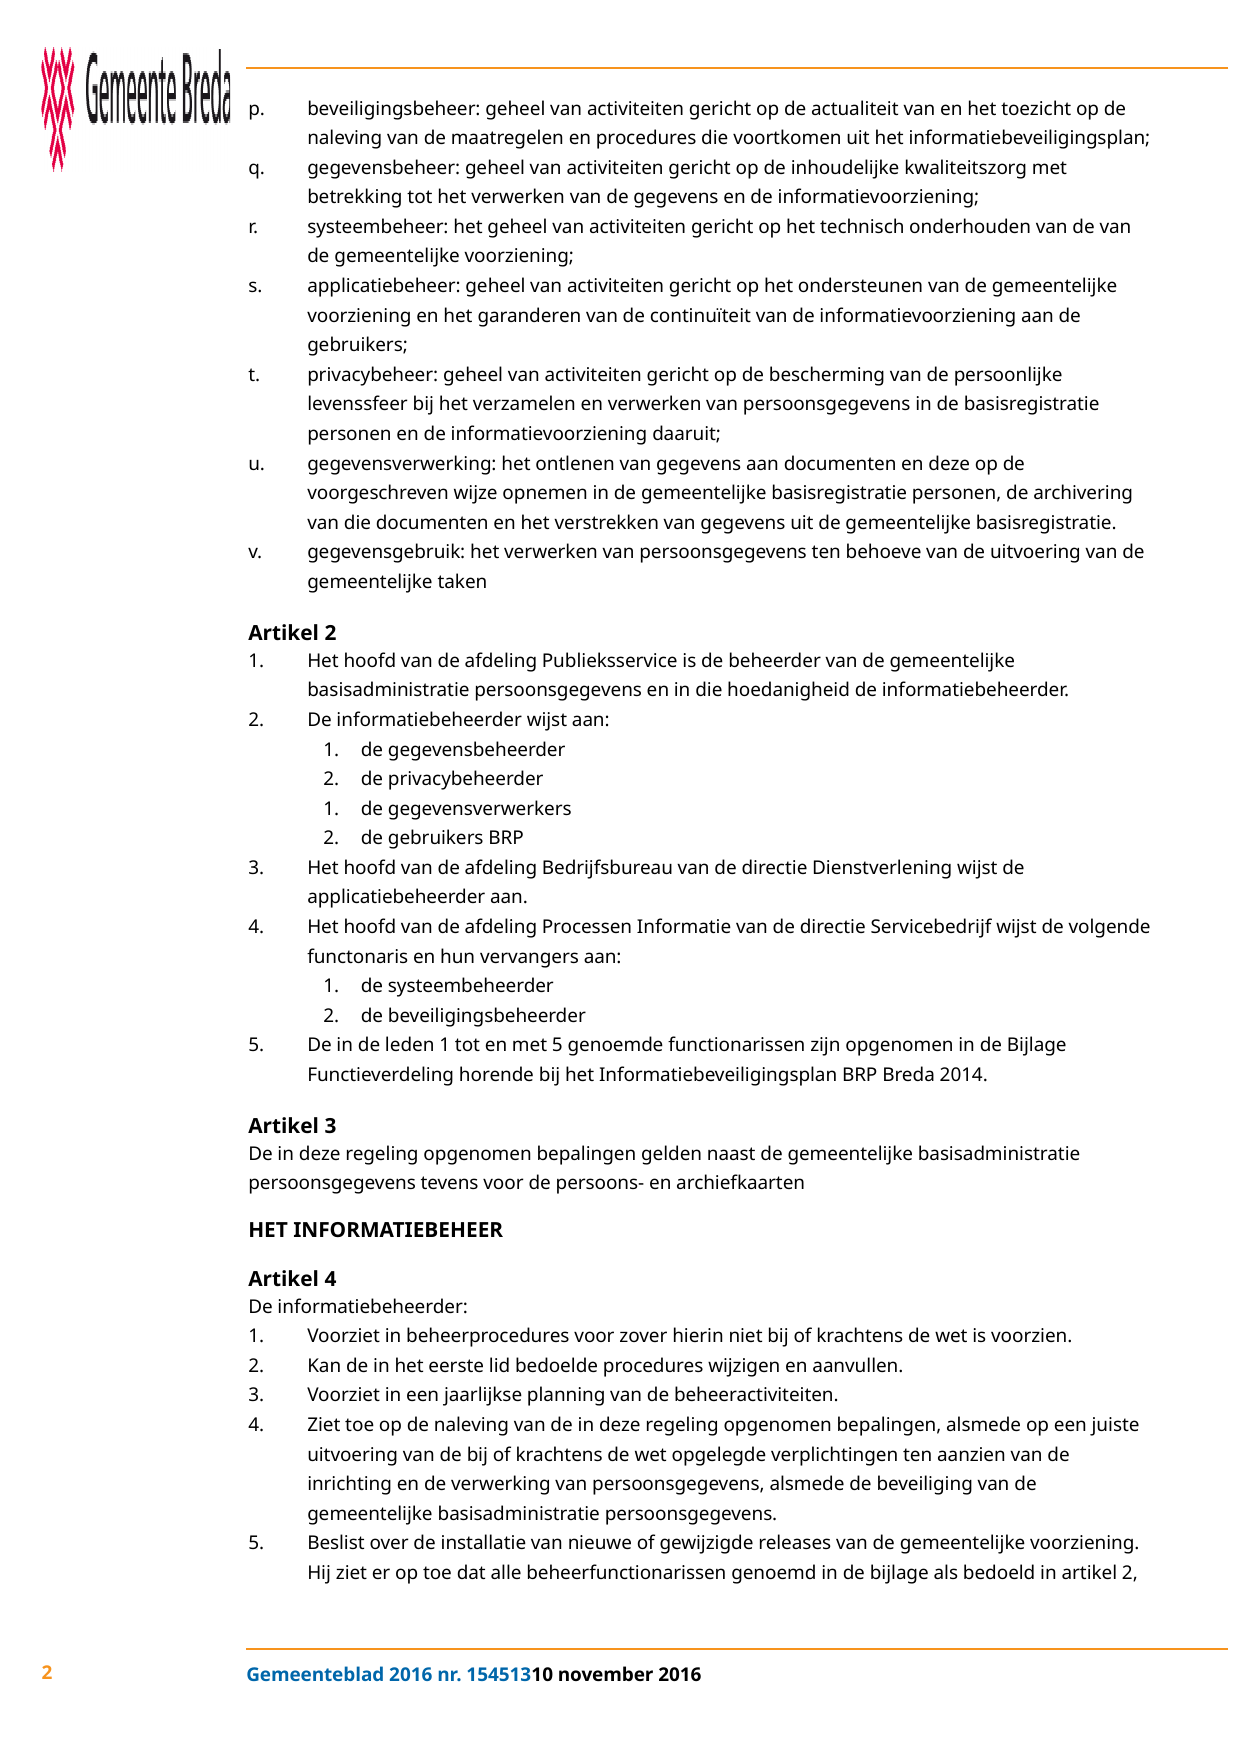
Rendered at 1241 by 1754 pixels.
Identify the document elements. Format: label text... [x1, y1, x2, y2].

text Artikel 4 [248, 1264, 1152, 1293]
list gegevensgebruik: het verwerken van persoonsgegevens ten behoeve van de uitvoering van de gemeentelijke taken [248, 538, 1152, 594]
text De in deze regeling opgenomen bepalingen gelden naast de gemeentelijke basisadministratie persoonsgegevens tevens voor de persoons- en archiefkaarten [248, 1140, 1152, 1195]
list systeembeheer: het geheel van activiteiten gericht op het technisch onderhouden van de van de gemeentelijke voorziening; [248, 213, 1152, 268]
text Artikel 2 [248, 618, 1152, 647]
text De informatiebeheerder: [248, 1293, 1152, 1319]
list privacybeheer: geheel van activiteiten gericht op de bescherming van de persoonlijke levenssfeer bij het verzamelen en verwerken van persoonsgegevens in de basisregistratie personen en de informatievoorziening daaruit; [248, 361, 1152, 446]
list De in de leden 1 tot en met 5 genoemde functionarissen zijn opgenomen in de Bijlage Functieverdeling horende bij het Informatiebeveiligingsplan BRP Breda 2014. [248, 1032, 1152, 1087]
list Het hoofd van de afdeling Processen Informatie van de directie Servicebedrijf wijst de volgende functonaris en hun vervangers aan: [248, 913, 1152, 968]
list De informatiebeheerder wijst aan: [248, 706, 1152, 732]
text Artikel 3 [248, 1112, 1152, 1140]
list applicatiebeheer: geheel van activiteiten gericht op het ondersteunen van de gemeentelijke voorziening en het garanderen van de continuïteit van de informatievoorziening aan de gebruikers; [248, 272, 1152, 357]
list gegevensbeheer: geheel van activiteiten gericht op de inhoudelijke kwaliteitszorg met betrekking tot het verwerken van de gegevens en de informatievoorziening; [248, 154, 1152, 209]
list de beveiligingsbeheerder [323, 1002, 1152, 1028]
list Kan de in het eerste lid bedoelde procedures wijzigen en aanvullen. [248, 1352, 1152, 1378]
list Het hoofd van de afdeling Bedrijfsbureau van de directie Dienstverlening wijst de applicatiebeheerder aan. [248, 854, 1152, 909]
list Voorziet in beheerprocedures voor zover hierin niet bij of krachtens de wet is voorzien. [248, 1322, 1152, 1348]
list Voorziet in een jaarlijkse planning van de beheeractiviteiten. [248, 1382, 1152, 1407]
list Het hoofd van de afdeling Publieksservice is de beheerder van de gemeentelijke basisadministratie persoonsgegevens en in die hoedanigheid de informatiebeheerder. [248, 647, 1152, 702]
list de gebruikers BRP [323, 824, 1152, 850]
list Ziet toe op de naleving van de in deze regeling opgenomen bepalingen, alsmede op een juiste uitvoering van de bij of krachtens de wet opgelegde verplichtingen ten aanzien van de inrichting en de verwerking van persoonsgegevens, alsmede de beveiliging van de gemeentelijke basisadministratie persoonsgegevens. [248, 1411, 1152, 1526]
list de systeembeheerder [323, 972, 1152, 998]
picture [41, 47, 231, 172]
text HET INFORMATIEBEHEER [248, 1215, 1152, 1244]
list de gegevensverwerkers [323, 795, 1152, 821]
list de privacybeheerder [323, 765, 1152, 791]
list beveiligingsbeheer: geheel van activiteiten gericht op de actualiteit van en het toezicht op de naleving van de maatregelen en procedures die voortkomen uit het informatiebeveiligingsplan; [248, 95, 1152, 150]
list Beslist over de installatie van nieuwe of gewijzigde releases van de gemeentelijke voorziening. Hij ziet er op toe dat alle beheerfunctionarissen genoemd in de bijlage als bedoeld in artikel 2, [248, 1529, 1152, 1585]
list gegevensverwerking: het ontlenen van gegevens aan documenten en deze op de voorgeschreven wijze opnemen in de gemeentelijke basisregistratie personen, de archivering van die documenten en het verstrekken van gegevens uit de gemeentelijke basisregistratie. [248, 450, 1152, 535]
list de gegevensbeheerder [323, 736, 1152, 761]
